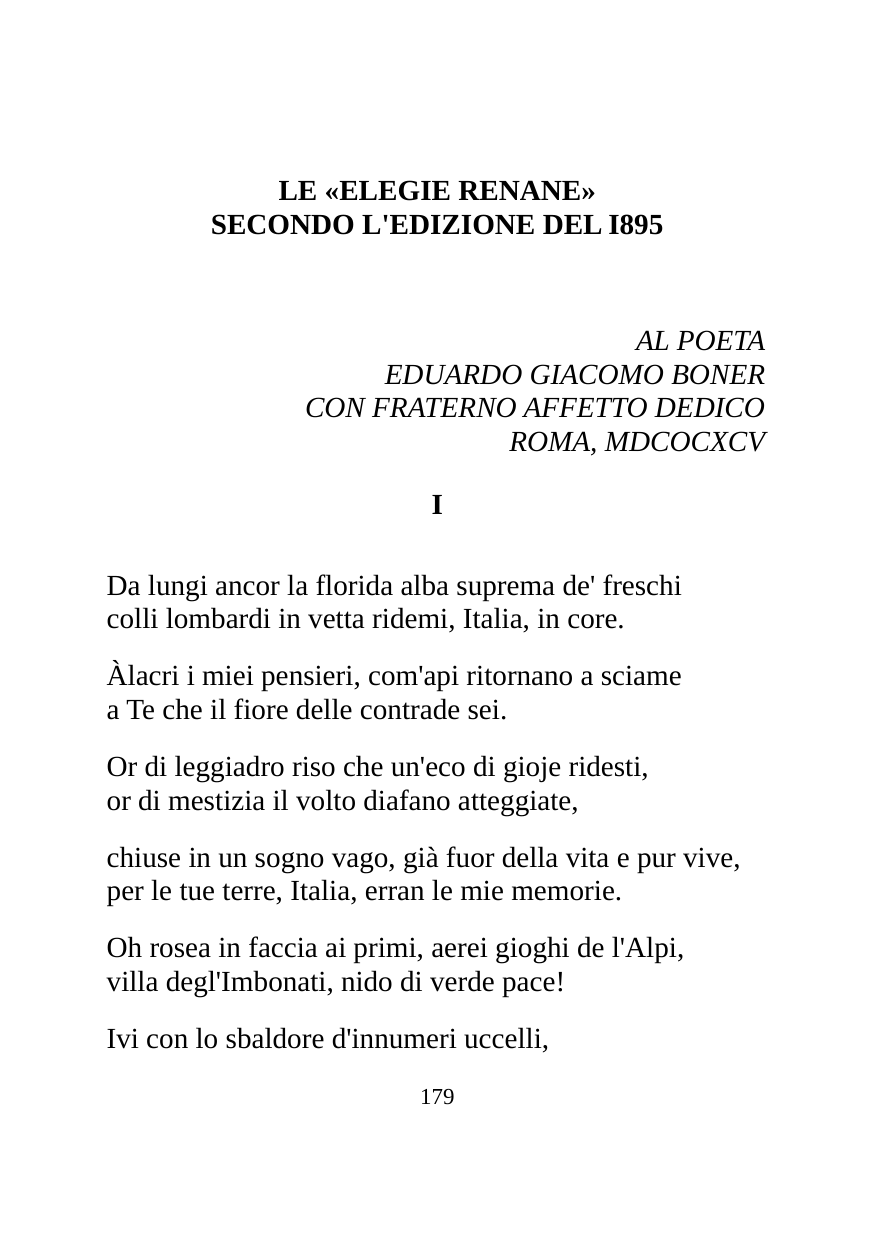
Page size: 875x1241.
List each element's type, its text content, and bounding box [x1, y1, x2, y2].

text villa degl'Imbonati, nido di verde pace! [106, 964, 768, 998]
text EDUARDO GIACOMO BONER [106, 357, 768, 390]
text I [106, 487, 768, 520]
text Ivi con lo sbaldore d'innumeri uccelli, [106, 1021, 768, 1055]
text AL POETA [106, 323, 768, 357]
text Da lungi ancor la florida alba suprema de' freschi [106, 568, 768, 601]
subtitle LE «ELEGIE RENANE» SECONDO L'EDIZIONE DEL I895 [106, 173, 768, 241]
text Àlacri i miei pensieri, com'api ritornano a sciame [106, 658, 768, 692]
text per le tue terre, Italia, erran le mie memorie. [106, 873, 768, 907]
text or di mestizia il volto diafano atteggiate, [106, 783, 768, 816]
text CON FRATERNO AFFETTO DEDICO [106, 390, 768, 424]
text chiuse in un sogno vago, già fuor della vita e pur vive, [106, 840, 768, 873]
text ROMA, MDCOCXCV [106, 424, 768, 457]
text Oh rosea in faccia ai primi, aerei gioghi de l'Alpi, [106, 931, 768, 964]
text a Te che il fiore delle contrade sei. [106, 692, 768, 726]
text colli lombardi in vetta ridemi, Italia, in core. [106, 601, 768, 635]
text Or di leggiadro riso che un'eco di gioje ridesti, [106, 749, 768, 783]
